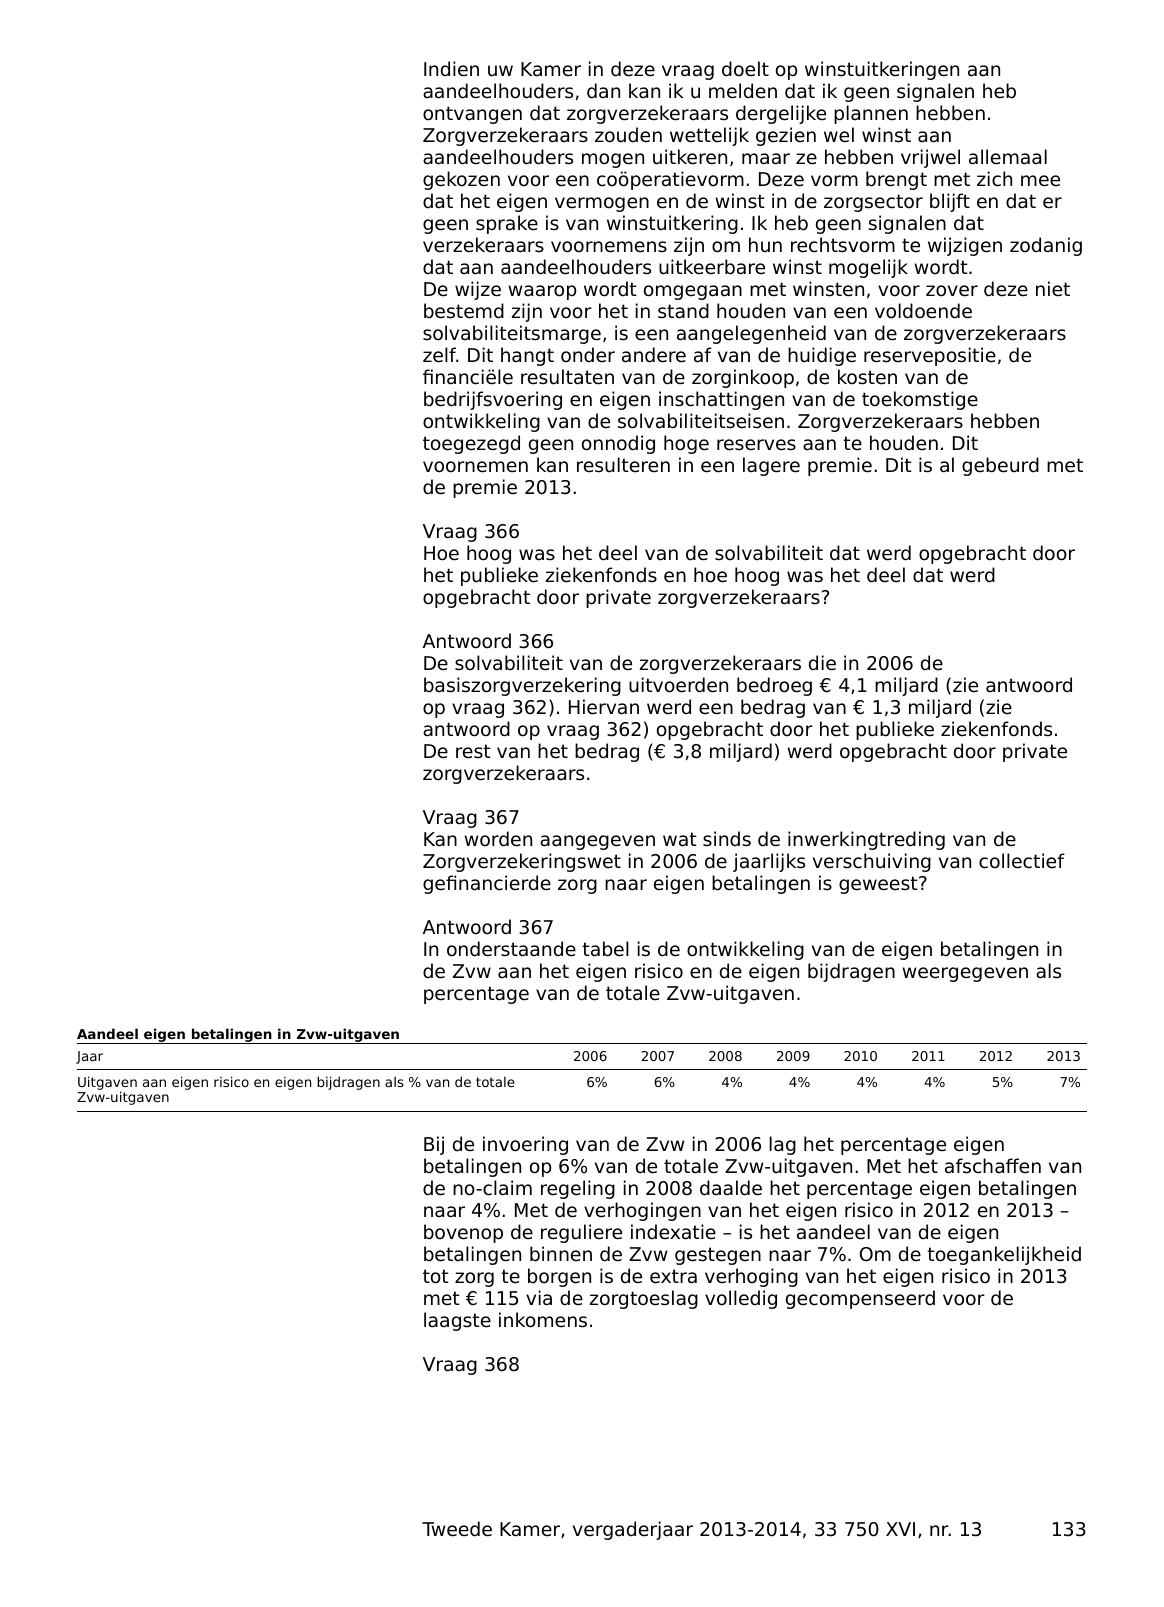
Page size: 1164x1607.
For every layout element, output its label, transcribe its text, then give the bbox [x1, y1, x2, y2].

text Kan worden aangegeven wat sinds de inwerkingtreding van de Zorgverzekeringswet in 2006 de jaarlijks verschuiving van collectief gefinancierde zorg naar eigen betalingen is geweest? [422, 829, 1087, 895]
text Antwoord 367 [422, 917, 1087, 939]
table_cell 7% [1019, 1070, 1087, 1111]
table_cell 6% [613, 1070, 681, 1111]
table_cell 2010 [816, 1044, 884, 1069]
table_cell Jaar [77, 1044, 546, 1069]
text In onderstaande tabel is de ontwikkeling van de eigen betalingen in de Zvw aan het eigen risico en de eigen bijdragen weergegeven als percentage van de totale Zvw-uitgaven. [422, 939, 1087, 1005]
text De wijze waarop wordt omgegaan met winsten, voor zover deze niet bestemd zijn voor het in stand houden van een voldoende solvabiliteitsmarge, is een aangelegenheid van de zorgverzekeraars zelf. Dit hangt onder andere af van de huidige reservepositie, de financiële resultaten van de zorginkoop, de kosten van de bedrijfsvoering en eigen inschattingen van de toekomstige ontwikkeling van de solvabiliteitseisen. Zorgverzekeraars hebben toegezegd geen onnodig hoge reserves aan te houden. Dit voornemen kan resulteren in een lagere premie. Dit is al gebeurd met de premie 2013. [422, 279, 1087, 499]
table_cell 2012 [951, 1044, 1019, 1069]
text Antwoord 366 [422, 631, 1087, 653]
table_cell 6% [546, 1070, 613, 1111]
table_cell 2008 [681, 1044, 748, 1069]
text Hoe hoog was het deel van de solvabiliteit dat werd opgebracht door het publieke ziekenfonds en hoe hoog was het deel dat werd opgebracht door private zorgverzekeraars? [422, 543, 1087, 609]
table_cell 4% [681, 1070, 748, 1111]
table_cell 2006 [546, 1044, 613, 1069]
table_cell 2011 [884, 1044, 951, 1069]
table_cell Uitgaven aan eigen risico en eigen bijdragen als % van de totale Zvw-uitgaven [77, 1070, 546, 1111]
text Vraag 368 [422, 1354, 1087, 1376]
table_cell 2007 [613, 1044, 681, 1069]
table_cell 2013 [1019, 1044, 1087, 1069]
table_cell 4% [884, 1070, 951, 1111]
table_cell 4% [816, 1070, 884, 1111]
table_cell 5% [951, 1070, 1019, 1111]
table_cell 2009 [749, 1044, 816, 1069]
text Bij de invoering van de Zvw in 2006 lag het percentage eigen betalingen op 6% van de totale Zvw-uitgaven. Met het afschaffen van de no-claim regeling in 2008 daalde het percentage eigen betalingen naar 4%. Met de verhogingen van het eigen risico in 2012 en 2013 – bovenop de reguliere indexatie – is het aandeel van de eigen betalingen binnen de Zvw gestegen naar 7%. Om de toegankelijkheid tot zorg te borgen is de extra verhoging van het eigen risico in 2013 met € 115 via de zorgtoeslag volledig gecompenseerd voor de laagste inkomens. [422, 1134, 1087, 1332]
table_cell 4% [749, 1070, 816, 1111]
text De solvabiliteit van de zorgverzekeraars die in 2006 de basiszorgverzekering uitvoerden bedroeg € 4,1 miljard (zie antwoord op vraag 362). Hiervan werd een bedrag van € 1,3 miljard (zie antwoord op vraag 362) opgebracht door het publieke ziekenfonds. De rest van het bedrag (€ 3,8 miljard) werd opgebracht door private zorgverzekeraars. [422, 653, 1087, 785]
table_header Aandeel eigen betalingen in Zvw-uitgaven [77, 1027, 1087, 1043]
text Vraag 366 [422, 521, 1087, 543]
text Indien uw Kamer in deze vraag doelt op winstuitkeringen aan aandeelhouders, dan kan ik u melden dat ik geen signalen heb ontvangen dat zorgverzekeraars dergelijke plannen hebben. Zorgverzekeraars zouden wettelijk gezien wel winst aan aandeelhouders mogen uitkeren, maar ze hebben vrijwel allemaal gekozen voor een coöperatievorm. Deze vorm brengt met zich mee dat het eigen vermogen en de winst in de zorgsector blijft en dat er geen sprake is van winstuitkering. Ik heb geen signalen dat verzekeraars voornemens zijn om hun rechtsvorm te wijzigen zodanig dat aan aandeelhouders uitkeerbare winst mogelijk wordt. [422, 59, 1087, 279]
text Vraag 367 [422, 807, 1087, 829]
